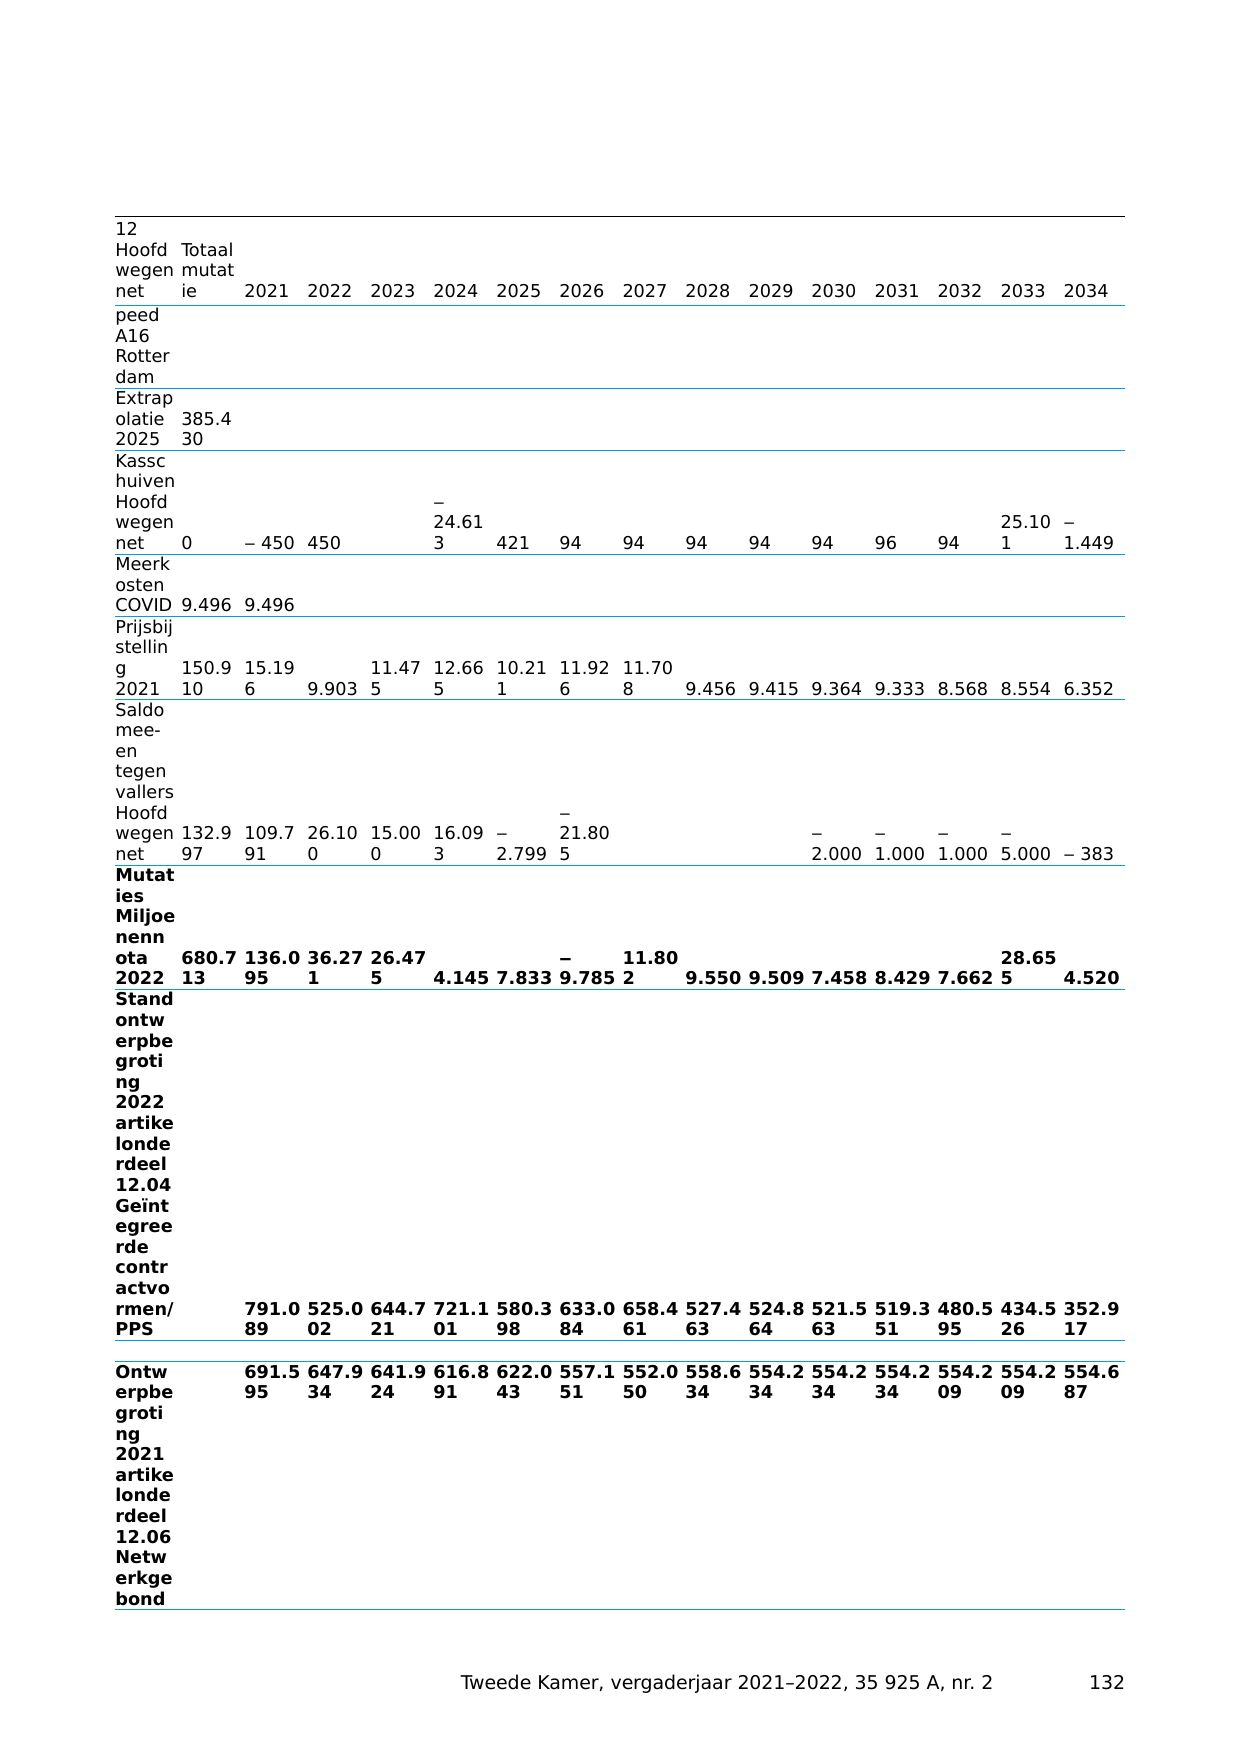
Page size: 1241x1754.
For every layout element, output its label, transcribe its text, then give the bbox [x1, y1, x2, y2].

table_cell 12.665 [430, 617, 493, 699]
table_cell ‒ 2.799 [493, 700, 556, 864]
table_cell [241, 306, 304, 388]
table_cell 647.934 [304, 1362, 367, 1609]
table_cell [241, 389, 304, 450]
table_cell 4.145 [430, 866, 493, 989]
table_cell 2028 [682, 217, 745, 304]
table_cell [304, 389, 367, 450]
table_cell 644.721 [367, 990, 430, 1340]
table_cell ‒ 383 [1060, 700, 1125, 864]
table_cell [304, 1341, 367, 1361]
table_cell 2031 [871, 217, 934, 304]
table_cell [745, 700, 808, 864]
table_cell 554.209 [934, 1362, 997, 1609]
table_cell [430, 555, 493, 616]
table_cell 11.802 [619, 866, 682, 989]
table_cell 658.461 [619, 990, 682, 1340]
table_cell 94 [619, 451, 682, 554]
table_cell [115, 1341, 178, 1361]
table_cell peed A16 Rotterdam [115, 306, 178, 388]
table_cell [745, 555, 808, 616]
table_cell 7.833 [493, 866, 556, 989]
table_cell 450 [304, 451, 367, 554]
table_cell 10.211 [493, 617, 556, 699]
table_cell [745, 1341, 808, 1361]
table_cell ‒ 21.805 [556, 700, 619, 864]
table_cell 791.089 [241, 990, 304, 1340]
table_cell 9.509 [745, 866, 808, 989]
table_cell 11.475 [367, 617, 430, 699]
table_cell 622.043 [493, 1362, 556, 1609]
table_cell [241, 1341, 304, 1361]
table_cell ‒ 1.000 [934, 700, 997, 864]
table_cell 15.000 [367, 700, 430, 864]
table_cell [304, 306, 367, 388]
table_cell Kasschuiven Hoofdwegennet [115, 451, 178, 554]
table_cell 2034 [1060, 217, 1125, 304]
table_cell [808, 555, 871, 616]
table_cell 524.864 [745, 990, 808, 1340]
table_cell 721.101 [430, 990, 493, 1340]
table_cell [934, 1341, 997, 1361]
table_cell 26.475 [367, 866, 430, 989]
table_cell 2025 [493, 217, 556, 304]
table_cell [871, 1341, 934, 1361]
table_cell 36.271 [304, 866, 367, 989]
table_cell [178, 990, 241, 1340]
table_cell [1060, 1341, 1125, 1361]
table_cell 16.093 [430, 700, 493, 864]
table_cell 94 [934, 451, 997, 554]
table_cell [430, 306, 493, 388]
table_cell 691.595 [241, 1362, 304, 1609]
table_cell [682, 555, 745, 616]
table_cell ‒ 450 [241, 451, 304, 554]
table_cell [1060, 555, 1125, 616]
table_cell [493, 306, 556, 388]
table_cell [619, 555, 682, 616]
table_cell 421 [493, 451, 556, 554]
table_cell 527.463 [682, 990, 745, 1340]
table_cell [556, 389, 619, 450]
table_cell [745, 306, 808, 388]
table_cell [619, 306, 682, 388]
table_cell 136.095 [241, 866, 304, 989]
table_cell [682, 389, 745, 450]
table_cell [430, 389, 493, 450]
table_cell 8.554 [998, 617, 1060, 699]
table_cell 554.687 [1060, 1362, 1125, 1609]
table_cell Extrapolatie 2025 [115, 389, 178, 450]
table_cell 2029 [745, 217, 808, 304]
table_cell 385.430 [178, 389, 241, 450]
table_cell 109.791 [241, 700, 304, 864]
table_cell [682, 306, 745, 388]
table_cell 11.926 [556, 617, 619, 699]
table_cell [367, 451, 430, 554]
table_cell 519.351 [871, 990, 934, 1340]
table_cell 9.550 [682, 866, 745, 989]
table_cell [934, 389, 997, 450]
table_header Tabel 82 Artikel 12 Hoofdwegennet (bedragen x € 1.000) [115, 191, 1125, 216]
table_cell 554.234 [871, 1362, 934, 1609]
table_cell 26.100 [304, 700, 367, 864]
table_cell 616.891 [430, 1362, 493, 1609]
table_cell 554.234 [808, 1362, 871, 1609]
table_cell [367, 1341, 430, 1361]
table_cell Prijsbijstelling 2021 [115, 617, 178, 699]
table_cell 2027 [619, 217, 682, 304]
table_cell Mutaties Miljoenennota 2022 [115, 866, 178, 989]
table_cell 552.050 [619, 1362, 682, 1609]
table_cell ‒ 24.613 [430, 451, 493, 554]
table_cell Ontwerpbegroting 2021 artikelonderdeel 12.06 Netwerkgebond [115, 1362, 178, 1609]
table_cell [178, 1362, 241, 1609]
table_cell 2026 [556, 217, 619, 304]
table_cell 28.655 [998, 866, 1060, 989]
table_cell 9.333 [871, 617, 934, 699]
table_cell 96 [871, 451, 934, 554]
table_cell [367, 555, 430, 616]
table_cell [619, 700, 682, 864]
table_cell 2030 [808, 217, 871, 304]
table_cell Meerkosten COVID [115, 555, 178, 616]
table_cell [178, 1341, 241, 1361]
table_cell [493, 1341, 556, 1361]
table_cell [998, 389, 1060, 450]
table_cell 8.429 [871, 866, 934, 989]
table_cell [998, 306, 1060, 388]
table_cell 94 [745, 451, 808, 554]
table_cell 7.458 [808, 866, 871, 989]
table_cell 2032 [934, 217, 997, 304]
table_cell Totaal mutatie [178, 217, 241, 304]
table_cell [808, 389, 871, 450]
table_cell [556, 1341, 619, 1361]
table_cell ‒ 1.449 [1060, 451, 1125, 554]
table_cell 9.364 [808, 617, 871, 699]
table_cell 525.002 [304, 990, 367, 1340]
table_cell [682, 1341, 745, 1361]
table_cell 12 Hoofdwegennet [115, 217, 178, 304]
table_cell 9.496 [178, 555, 241, 616]
table_cell 554.209 [998, 1362, 1060, 1609]
table_cell 15.196 [241, 617, 304, 699]
table_cell [871, 555, 934, 616]
table_cell [367, 389, 430, 450]
table_cell 94 [682, 451, 745, 554]
table_cell 2024 [430, 217, 493, 304]
table_cell [808, 306, 871, 388]
table_cell [998, 555, 1060, 616]
table_cell [934, 555, 997, 616]
table_cell [556, 306, 619, 388]
table_cell ‒ 9.785 [556, 866, 619, 989]
table_cell [871, 306, 934, 388]
table_cell [998, 1341, 1060, 1361]
table_cell 11.708 [619, 617, 682, 699]
table_cell 150.910 [178, 617, 241, 699]
table_cell ‒ 2.000 [808, 700, 871, 864]
table_cell ‒ 5.000 [998, 700, 1060, 864]
table_cell [808, 1341, 871, 1361]
table_cell 480.595 [934, 990, 997, 1340]
table_cell 9.456 [682, 617, 745, 699]
table_cell Saldo mee- en tegenvallers Hoofdwegennet [115, 700, 178, 864]
table_cell 580.398 [493, 990, 556, 1340]
table_cell [178, 306, 241, 388]
table_cell [556, 555, 619, 616]
table_cell [304, 555, 367, 616]
table_cell [493, 555, 556, 616]
table_cell 352.917 [1060, 990, 1125, 1340]
table_cell [745, 389, 808, 450]
table_cell [430, 1341, 493, 1361]
table_cell 6.352 [1060, 617, 1125, 699]
table_cell 2021 [241, 217, 304, 304]
table_cell 558.634 [682, 1362, 745, 1609]
table_cell [871, 389, 934, 450]
table_cell 25.101 [998, 451, 1060, 554]
table_cell 521.563 [808, 990, 871, 1340]
table_cell 9.415 [745, 617, 808, 699]
table_cell Stand ontwerpbegroting 2022 artikelonderdeel 12.04 Geïntegreerde contractvormen/PPS [115, 990, 178, 1340]
table_cell [493, 389, 556, 450]
table_cell [1060, 389, 1125, 450]
table_cell 0 [178, 451, 241, 554]
table_cell 554.234 [745, 1362, 808, 1609]
table_cell 9.903 [304, 617, 367, 699]
table_cell [1060, 306, 1125, 388]
table_cell [619, 1341, 682, 1361]
table_cell [367, 306, 430, 388]
table_cell 434.526 [998, 990, 1060, 1340]
table_cell 633.084 [556, 990, 619, 1340]
table_cell [934, 306, 997, 388]
table_cell 2023 [367, 217, 430, 304]
table_cell 641.924 [367, 1362, 430, 1609]
table_cell 7.662 [934, 866, 997, 989]
table_cell 94 [556, 451, 619, 554]
table_cell 4.520 [1060, 866, 1125, 989]
table_cell [619, 389, 682, 450]
table_cell 2022 [304, 217, 367, 304]
table_cell 94 [808, 451, 871, 554]
table_cell 557.151 [556, 1362, 619, 1609]
table_cell 680.713 [178, 866, 241, 989]
table_cell 8.568 [934, 617, 997, 699]
table_cell 132.997 [178, 700, 241, 864]
table_cell 9.496 [241, 555, 304, 616]
table_cell 2033 [998, 217, 1060, 304]
table_cell [682, 700, 745, 864]
table_cell ‒ 1.000 [871, 700, 934, 864]
